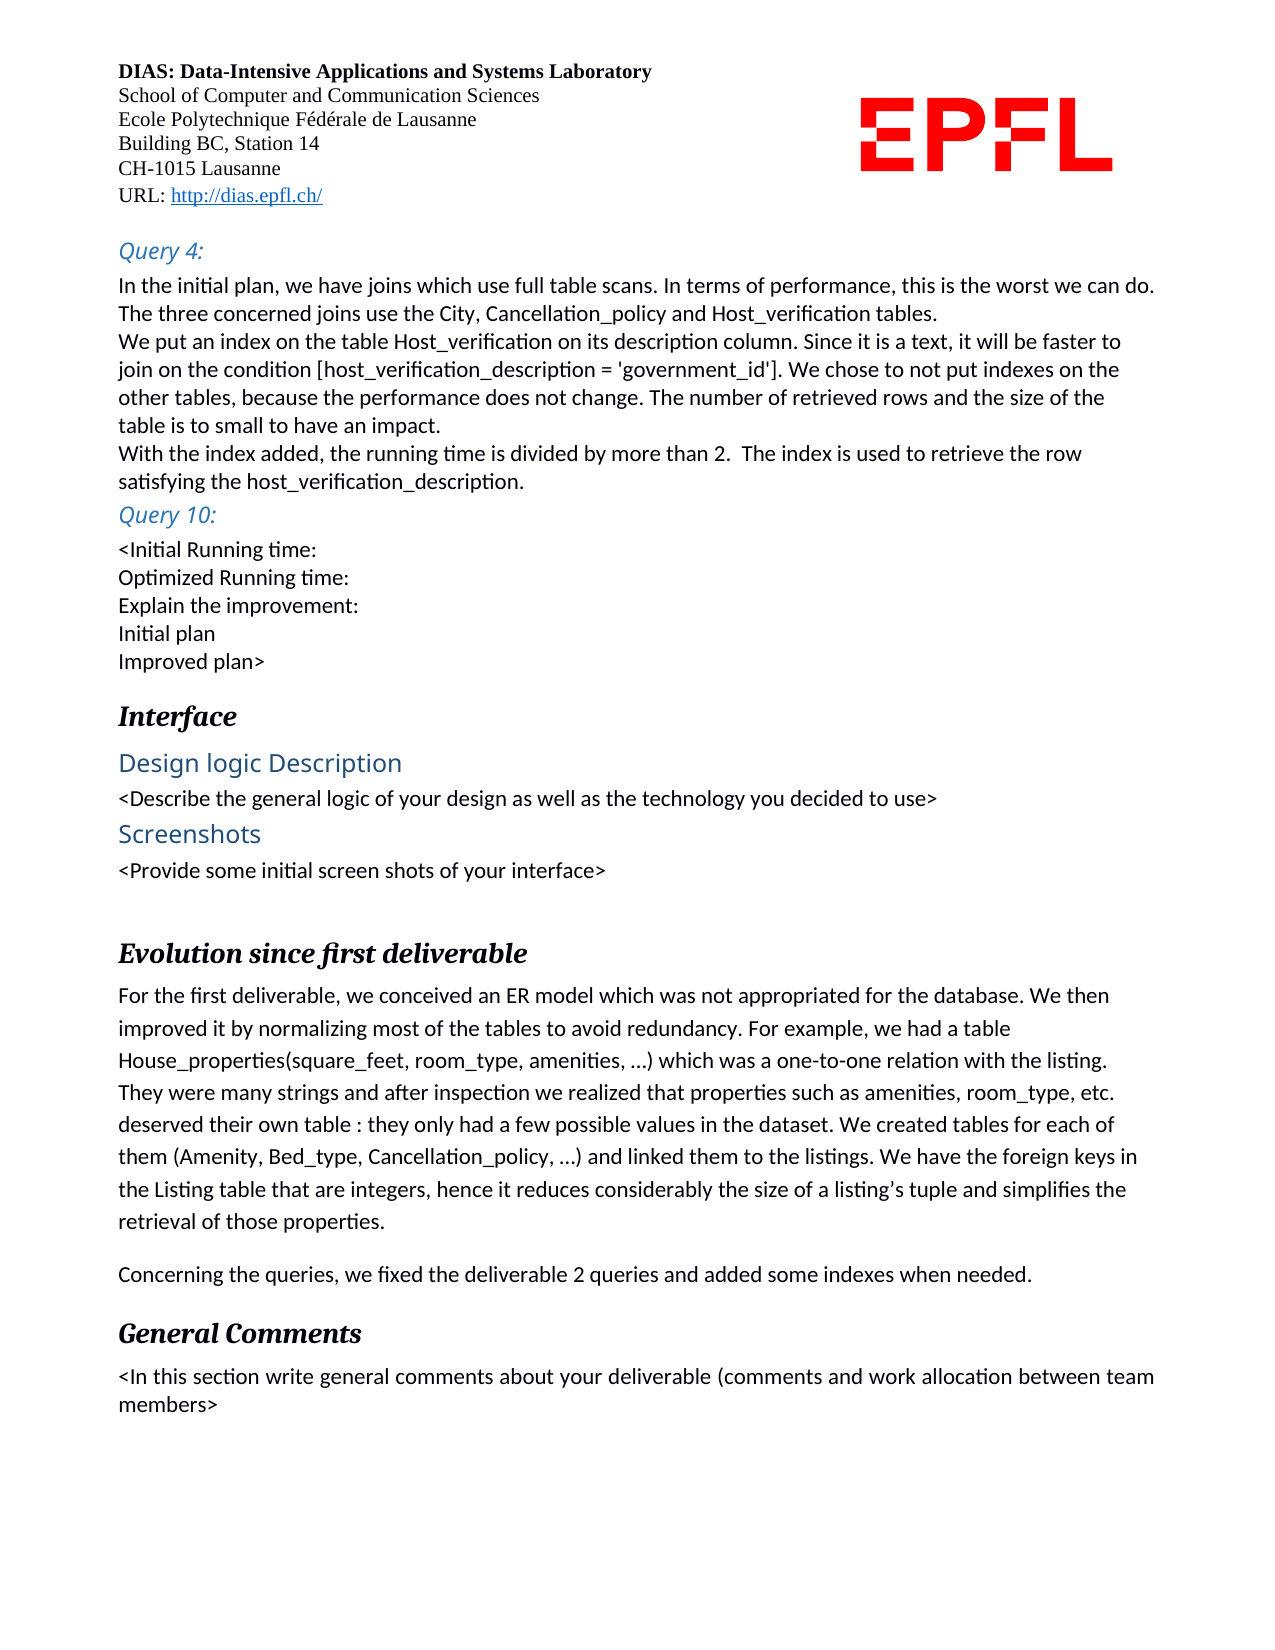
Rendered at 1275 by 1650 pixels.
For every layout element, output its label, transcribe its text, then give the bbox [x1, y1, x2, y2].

subtitle Query 4: [118, 235, 1157, 266]
text Optimized Running time: [118, 563, 1157, 591]
text <Provide some initial screen shots of your interface> [118, 856, 1157, 884]
subtitle General Comments [118, 1317, 1157, 1351]
subtitle Screenshots [118, 817, 1157, 851]
text <Initial Running time: [118, 535, 1157, 563]
subtitle Evolution since first deliverable [118, 937, 1157, 970]
text For the first deliverable, we conceived an ER model which was not appropriated for the database. We then improved it by normalizing most of the tables to avoid redundancy. For example, we had a table House_properties(square_feet, room_type, amenities, …) which was a one-to-one relation with the listing. They were many strings and after inspection we realized that properties such as amenities, room_type, etc. deserved their own table : they only had a few possible values in the dataset. We created tables for each of them (Amenity, Bed_type, Cancellation_policy, …) and linked them to the listings. We have the foreign keys in the Listing table that are integers, hence it reduces considerably the size of a listing’s tuple and simplifies the retrieval of those properties. [118, 982, 1157, 1235]
picture [829, 67, 1143, 203]
text <In this section write general comments about your deliverable (comments and work allocation between team members> [118, 1362, 1157, 1418]
text Initial plan [118, 619, 1157, 647]
subtitle Design logic Description [118, 745, 1157, 779]
subtitle Query 10: [118, 499, 1157, 531]
text With the index added, the running time is divided by more than 2. The index is used to retrieve the row satisfying the host_verification_description. [118, 439, 1157, 495]
text Explain the improvement: [118, 591, 1157, 619]
subtitle Interface [118, 700, 1157, 734]
text Concerning the queries, we fixed the deliverable 2 queries and added some indexes when needed. [118, 1260, 1157, 1288]
text <Describe the general logic of your design as well as the technology you decided to use> [118, 784, 1157, 812]
text Improved plan> [118, 647, 1157, 675]
text In the initial plan, we have joins which use full table scans. In terms of performance, this is the worst we can do. The three concerned joins use the City, Cancellation_policy and Host_verification tables. [118, 271, 1157, 327]
text We put an index on the table Host_verification on its description column. Since it is a text, it will be faster to join on the condition [host_verification_description = 'government_id']. We chose to not put indexes on the other tables, because the performance does not change. The number of retrieved rows and the size of the table is to small to have an impact. [118, 327, 1157, 439]
